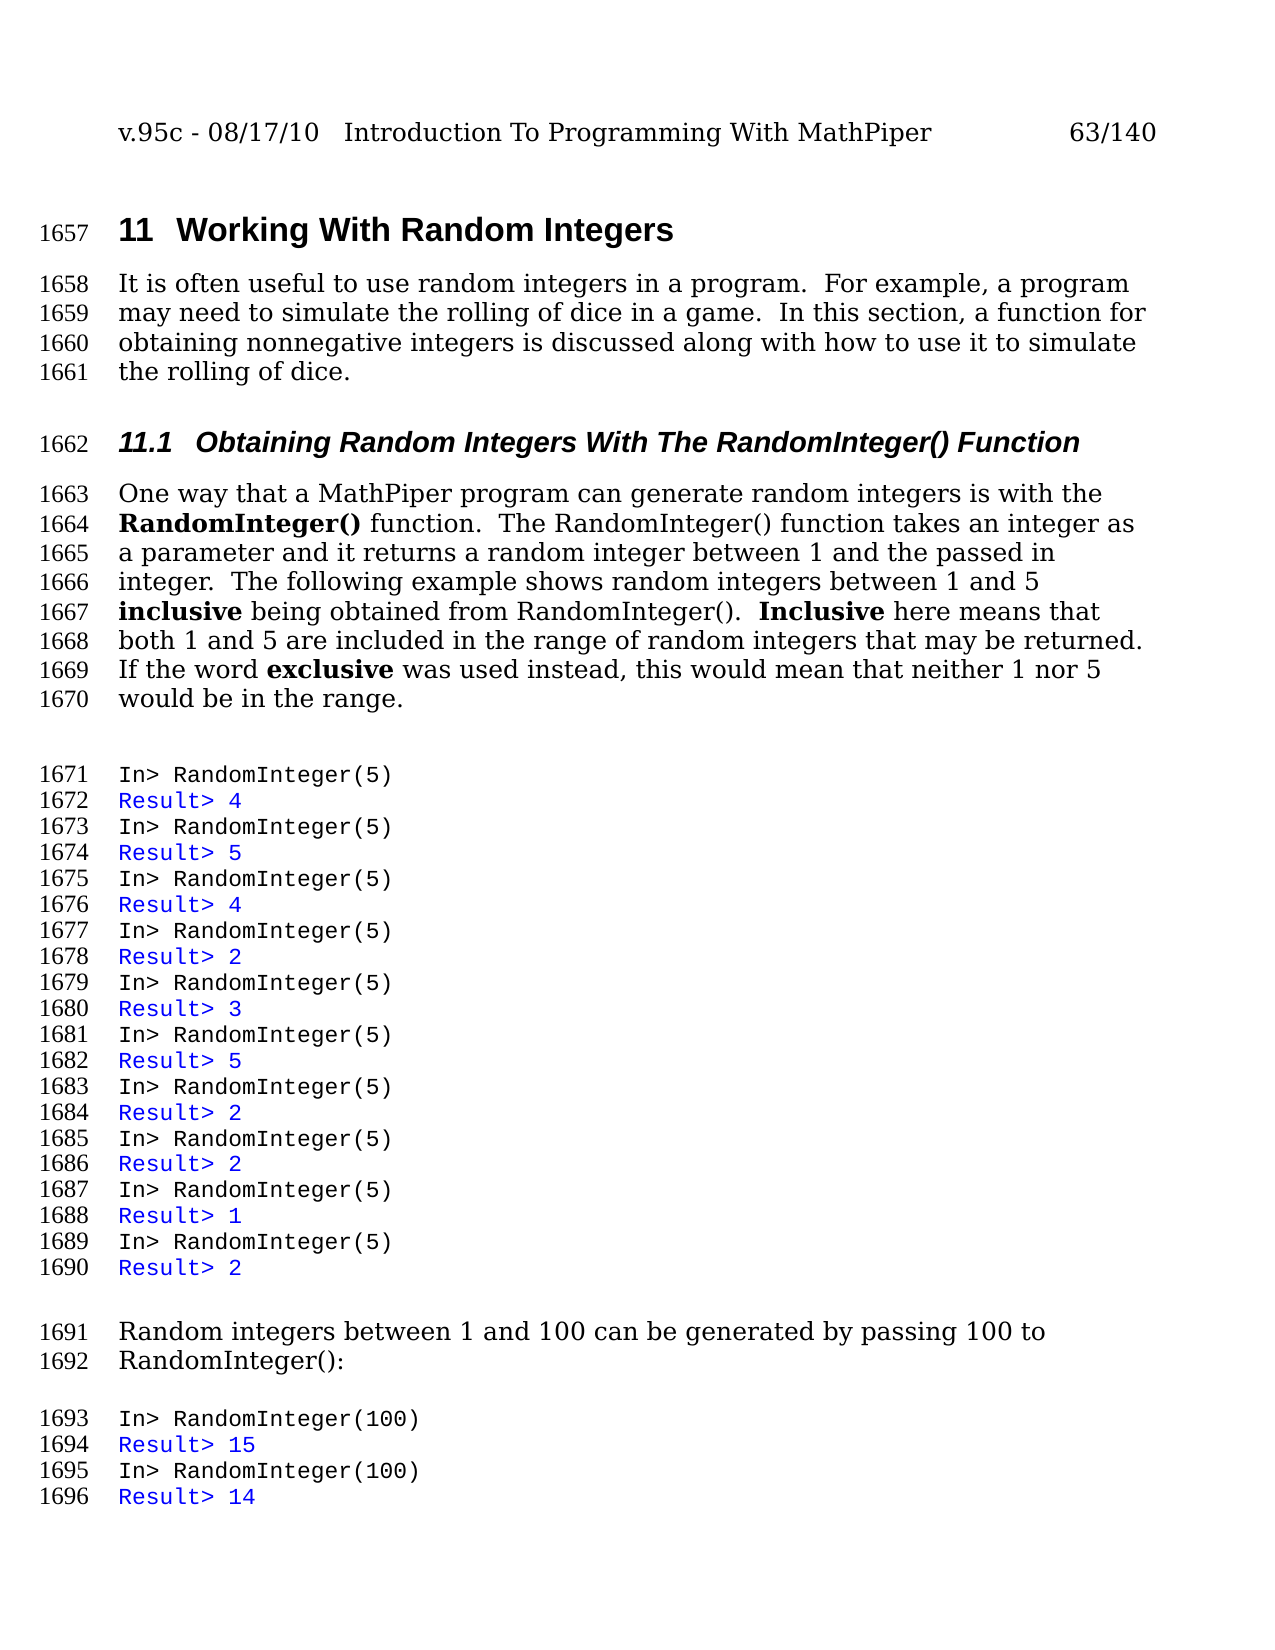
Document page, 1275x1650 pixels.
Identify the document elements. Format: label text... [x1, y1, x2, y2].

text Result> 15 [118, 1434, 1157, 1459]
text In> RandomInteger(5) [118, 1179, 1157, 1205]
text In> RandomInteger(5) [118, 867, 1157, 893]
text One way that a MathPiper program can generate random integers is with the RandomInteger() function. The RandomInteger() function takes an integer as a parameter and it returns a random integer between 1 and the passed in integer. The following example shows random integers between 1 and 5 inclusive being obtained from RandomInteger(). Inclusive here means that both 1 and 5 are included in the range of random integers that may be returned. If the word exclusive was used instead, this would mean that neither 1 nor 5 would be in the range. [118, 479, 1157, 713]
text Result> 2 [118, 1101, 1157, 1127]
text Result> 3 [118, 997, 1157, 1023]
text Random integers between 1 and 100 can be generated by passing 100 to RandomInteger(): [118, 1317, 1157, 1376]
text Result> 2 [118, 1153, 1157, 1179]
subtitle Working With Random Integers [118, 210, 1157, 248]
text In> RandomInteger(5) [118, 919, 1157, 945]
text In> RandomInteger(100) [118, 1459, 1157, 1486]
text It is often useful to use random integers in a program. For example, a program may need to simulate the rolling of dice in a game. In this section, a function for obtaining nonnegative integers is discussed along with how to use it to simulate the rolling of dice. [118, 269, 1157, 386]
text In> RandomInteger(5) [118, 816, 1157, 842]
text In> RandomInteger(5) [118, 1231, 1157, 1257]
text In> RandomInteger(5) [118, 1075, 1157, 1101]
text In> RandomInteger(100) [118, 1408, 1157, 1434]
text Result> 5 [118, 1049, 1157, 1075]
text Result> 14 [118, 1486, 1157, 1511]
text Result> 1 [118, 1205, 1157, 1231]
text Result> 4 [118, 893, 1157, 919]
text In> RandomInteger(5) [118, 1023, 1157, 1049]
text Result> 4 [118, 790, 1157, 816]
text In> RandomInteger(5) [118, 971, 1157, 997]
text In> RandomInteger(5) [118, 764, 1157, 790]
text Result> 5 [118, 842, 1157, 867]
subtitle Obtaining Random Integers With The RandomInteger() Function [118, 425, 1157, 459]
text In> RandomInteger(5) [118, 1127, 1157, 1153]
text Result> 2 [118, 945, 1157, 971]
text Result> 2 [118, 1257, 1157, 1282]
